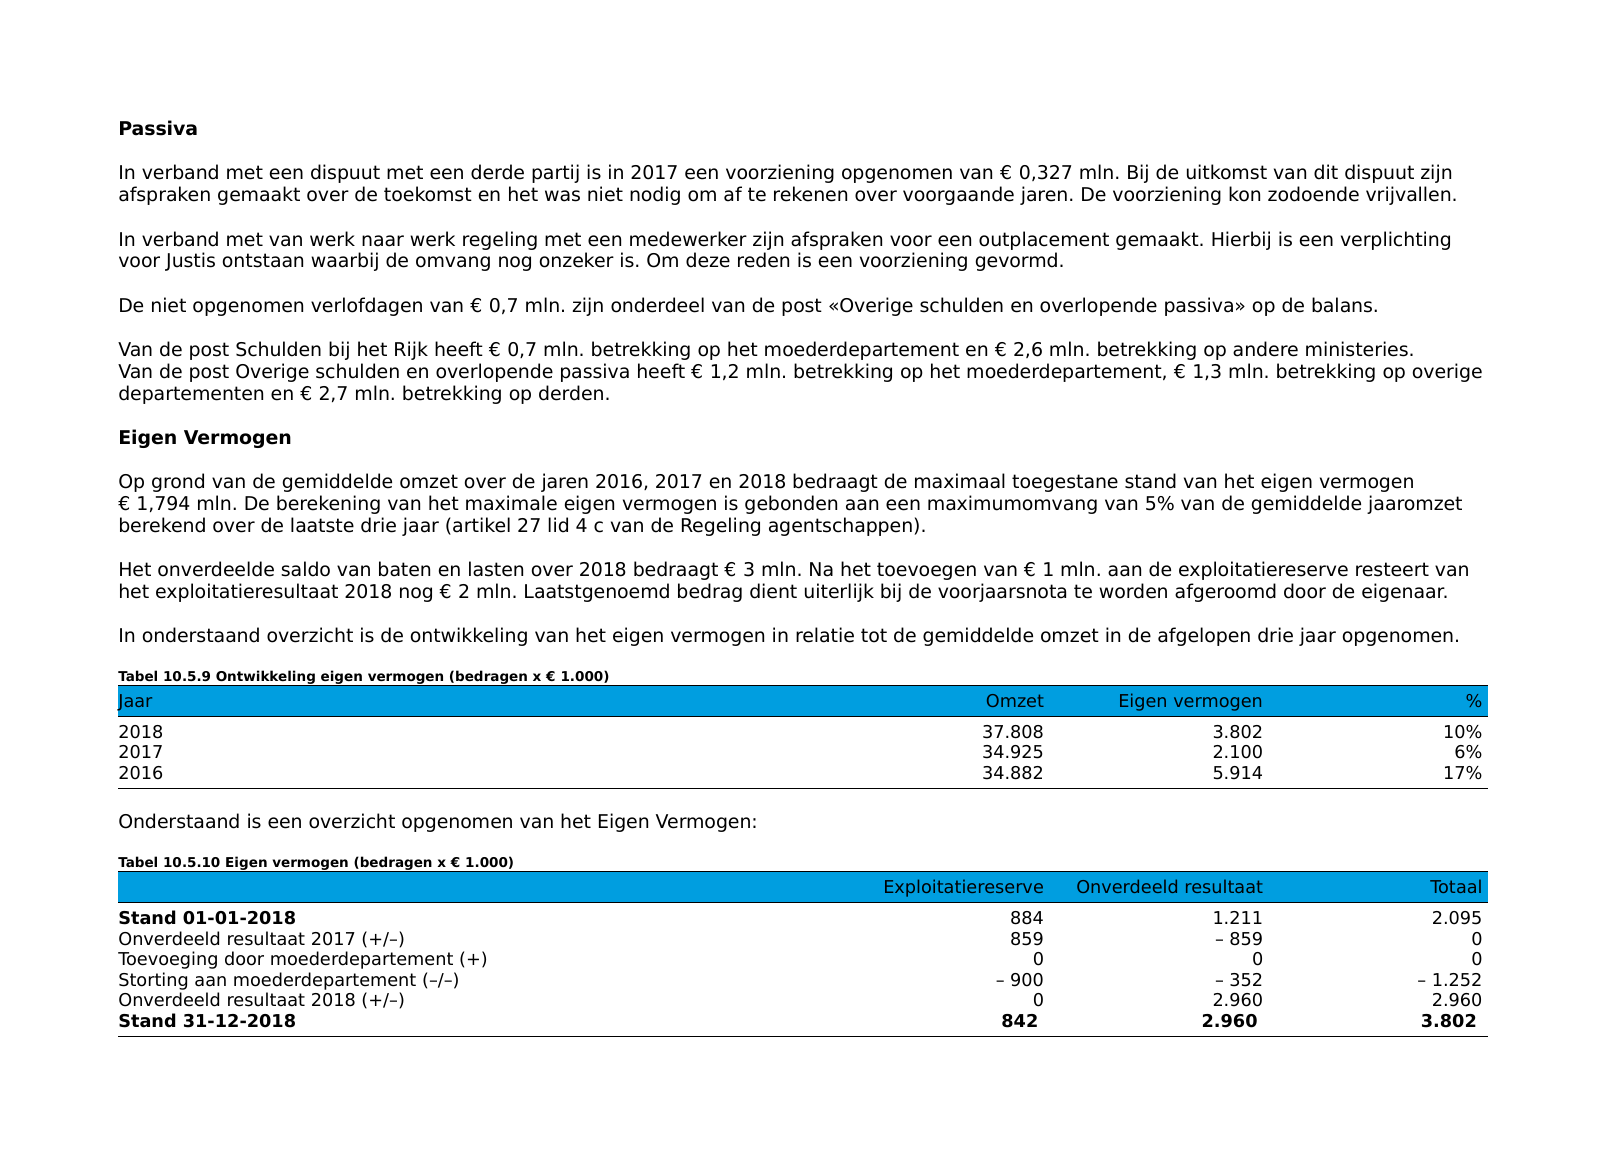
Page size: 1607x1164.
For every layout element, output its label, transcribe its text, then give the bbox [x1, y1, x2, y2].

table_cell Storting aan moederdepartement (–/–) [118, 970, 830, 990]
table_header Tabel 10.5.9 Ontwikkeling eigen vermogen (bedragen x € 1.000) [118, 669, 1488, 685]
table_cell 3.802 [1050, 717, 1269, 742]
table_cell 34.882 [830, 763, 1050, 788]
text Van de post Overige schulden en overlopende passiva heeft € 1,2 mln. betrekking op het moederdepartement, € 1,3 mln. betrekking op overige departementen en € 2,7 mln. betrekking op derden. [118, 361, 1488, 405]
table_cell 34.925 [830, 742, 1050, 763]
text In verband met van werk naar werk regeling met een medewerker zijn afspraken voor een outplacement gemaakt. Hierbij is een verplichting voor Justis ontstaan waarbij de omvang nog onzeker is. Om deze reden is een voorziening gevormd. [118, 228, 1488, 272]
text In verband met een dispuut met een derde partij is in 2017 een voorziening opgenomen van € 0,327 mln. Bij de uitkomst van dit dispuut zijn afspraken gemaakt over de toekomst en het was niet nodig om af te rekenen over voorgaande jaren. De voorziening kon zodoende vrijvallen. [118, 162, 1488, 206]
table_cell 2.100 [1050, 742, 1269, 763]
table_cell Stand 01-01-2018 [118, 903, 830, 928]
text Onderstaand is een overzicht opgenomen van het Eigen Vermogen: [118, 811, 1488, 833]
table_cell – 352 [1050, 970, 1269, 990]
table_cell 1.211 [1050, 903, 1269, 928]
table_cell % [1269, 686, 1488, 716]
table_cell Onverdeeld resultaat [1050, 872, 1269, 902]
table_cell 0 [830, 990, 1050, 1011]
table_cell 17% [1269, 763, 1488, 788]
text Het onverdeelde saldo van baten en lasten over 2018 bedraagt € 3 mln. Na het toevoegen van € 1 mln. aan de exploitatiereserve resteert van het exploitatieresultaat 2018 nog € 2 mln. Laatstgenoemd bedrag dient uiterlijk bij de voorjaarsnota te worden afgeroomd door de eigenaar. [118, 559, 1488, 603]
table_cell 2018 [118, 717, 830, 742]
table_cell 2017 [118, 742, 830, 763]
table_cell 842 [830, 1011, 1050, 1036]
table_cell – 900 [830, 970, 1050, 990]
table_cell 2.095 [1269, 903, 1488, 928]
table_header Tabel 10.5.10 Eigen vermogen (bedragen x € 1.000) [118, 855, 1488, 871]
table_cell 0 [1269, 929, 1488, 949]
table_cell [118, 872, 830, 902]
table_cell Onverdeeld resultaat 2017 (+/–) [118, 929, 830, 949]
table_cell 884 [830, 903, 1050, 928]
text In onderstaand overzicht is de ontwikkeling van het eigen vermogen in relatie tot de gemiddelde omzet in de afgelopen drie jaar opgenomen. [118, 625, 1488, 647]
table_cell 859 [830, 929, 1050, 949]
table_cell 5.914 [1050, 763, 1269, 788]
table_cell – 859 [1050, 929, 1269, 949]
table_cell – 1.252 [1269, 970, 1488, 990]
table_cell 3.802 [1269, 1011, 1488, 1036]
table_cell 10% [1269, 717, 1488, 742]
table_cell Eigen vermogen [1050, 686, 1269, 716]
text De niet opgenomen verlofdagen van € 0,7 mln. zijn onderdeel van de post «Overige schulden en overlopende passiva» op de balans. [118, 294, 1488, 317]
table_cell 0 [830, 949, 1050, 970]
table_cell Onverdeeld resultaat 2018 (+/–) [118, 990, 830, 1011]
table_cell 0 [1269, 949, 1488, 970]
table_cell 2016 [118, 763, 830, 788]
table_cell Exploitatiereserve [830, 872, 1050, 902]
table_cell Jaar [118, 686, 830, 716]
table_cell Omzet [830, 686, 1050, 716]
subtitle Eigen Vermogen [118, 427, 1488, 449]
table_cell 2.960 [1050, 990, 1269, 1011]
subtitle Passiva [118, 118, 1488, 140]
table_cell 2.960 [1269, 990, 1488, 1011]
text Van de post Schulden bij het Rijk heeft € 0,7 mln. betrekking op het moederdepartement en € 2,6 mln. betrekking op andere ministeries. [118, 339, 1488, 361]
table_cell 0 [1050, 949, 1269, 970]
table_cell 37.808 [830, 717, 1050, 742]
table_cell Stand 31-12-2018 [118, 1011, 830, 1036]
table_cell Totaal [1269, 872, 1488, 902]
table_cell 2.960 [1050, 1011, 1269, 1036]
table_cell Toevoeging door moederdepartement (+) [118, 949, 830, 970]
text Op grond van de gemiddelde omzet over de jaren 2016, 2017 en 2018 bedraagt de maximaal toegestane stand van het eigen vermogen € 1,794 mln. De berekening van het maximale eigen vermogen is gebonden aan een maximumomvang van 5% van de gemiddelde jaaromzet berekend over de laatste drie jaar (artikel 27 lid 4 c van de Regeling agentschappen). [118, 471, 1488, 537]
table_cell 6% [1269, 742, 1488, 763]
